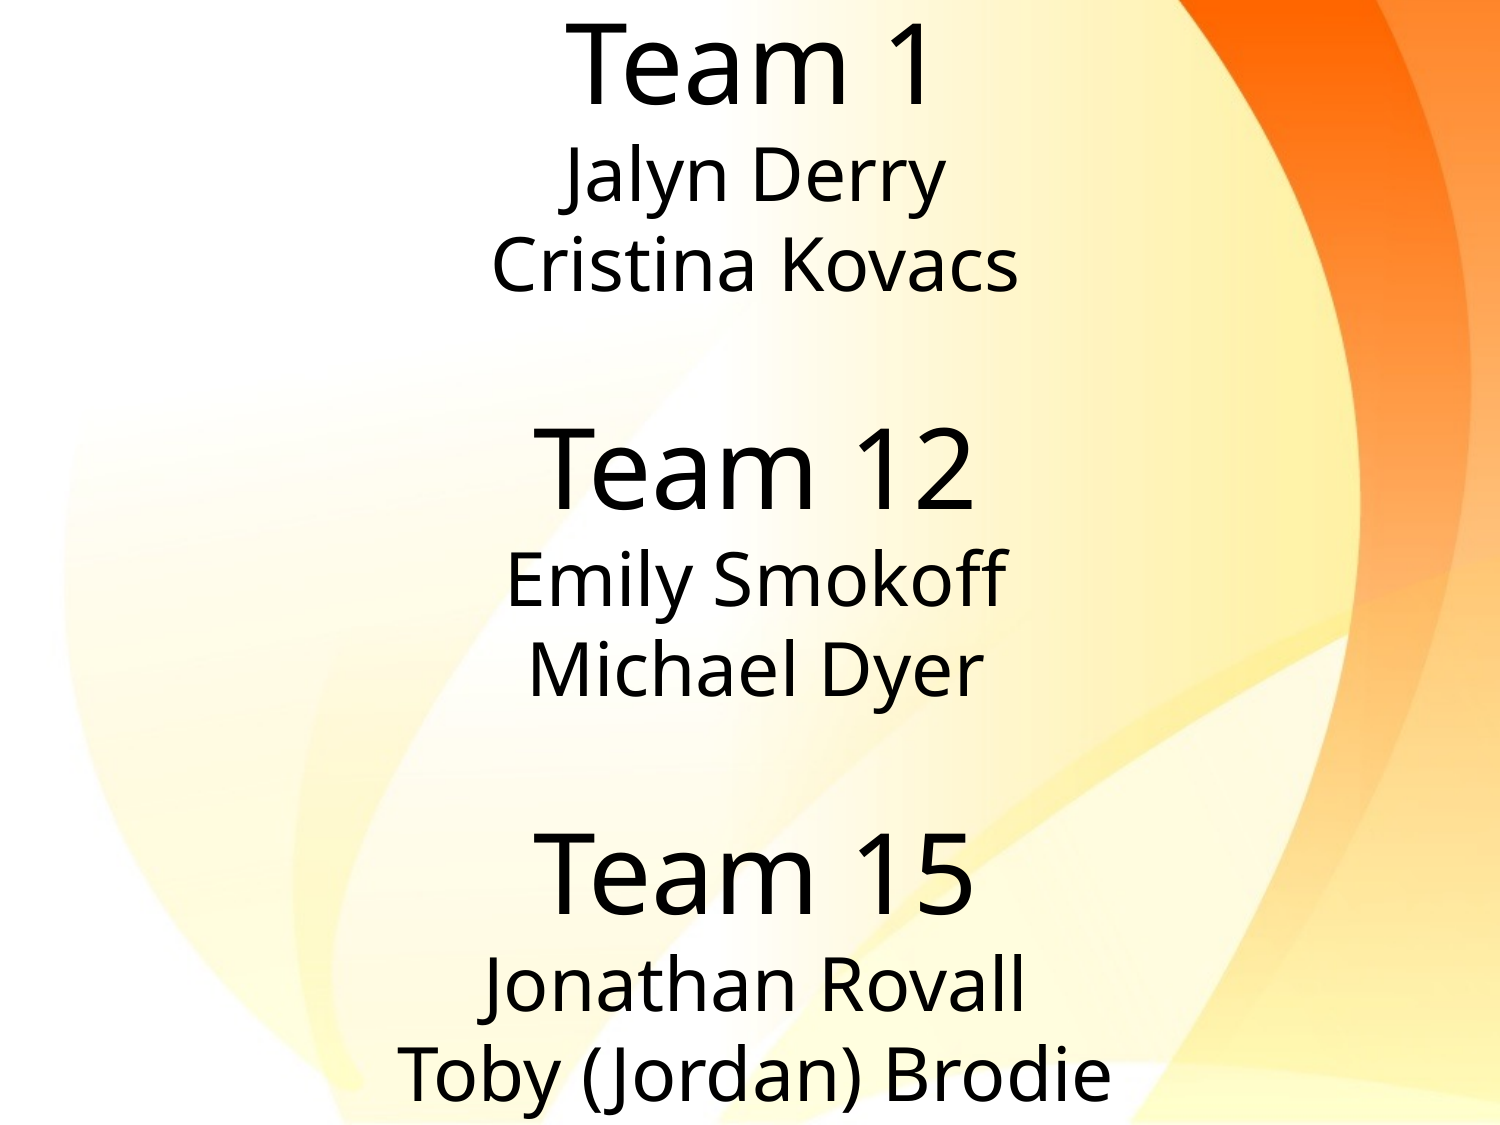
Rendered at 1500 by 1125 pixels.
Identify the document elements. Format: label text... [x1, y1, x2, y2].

picture [0, 0, 1500, 1125]
text_box Team 1 Jalyn Derry Cristina Kovacs Team 12 Emily Smokoff Michael Dyer Team 15 Jonathan Rovall Toby (Jordan) Brodie [108, 187, 1403, 351]
